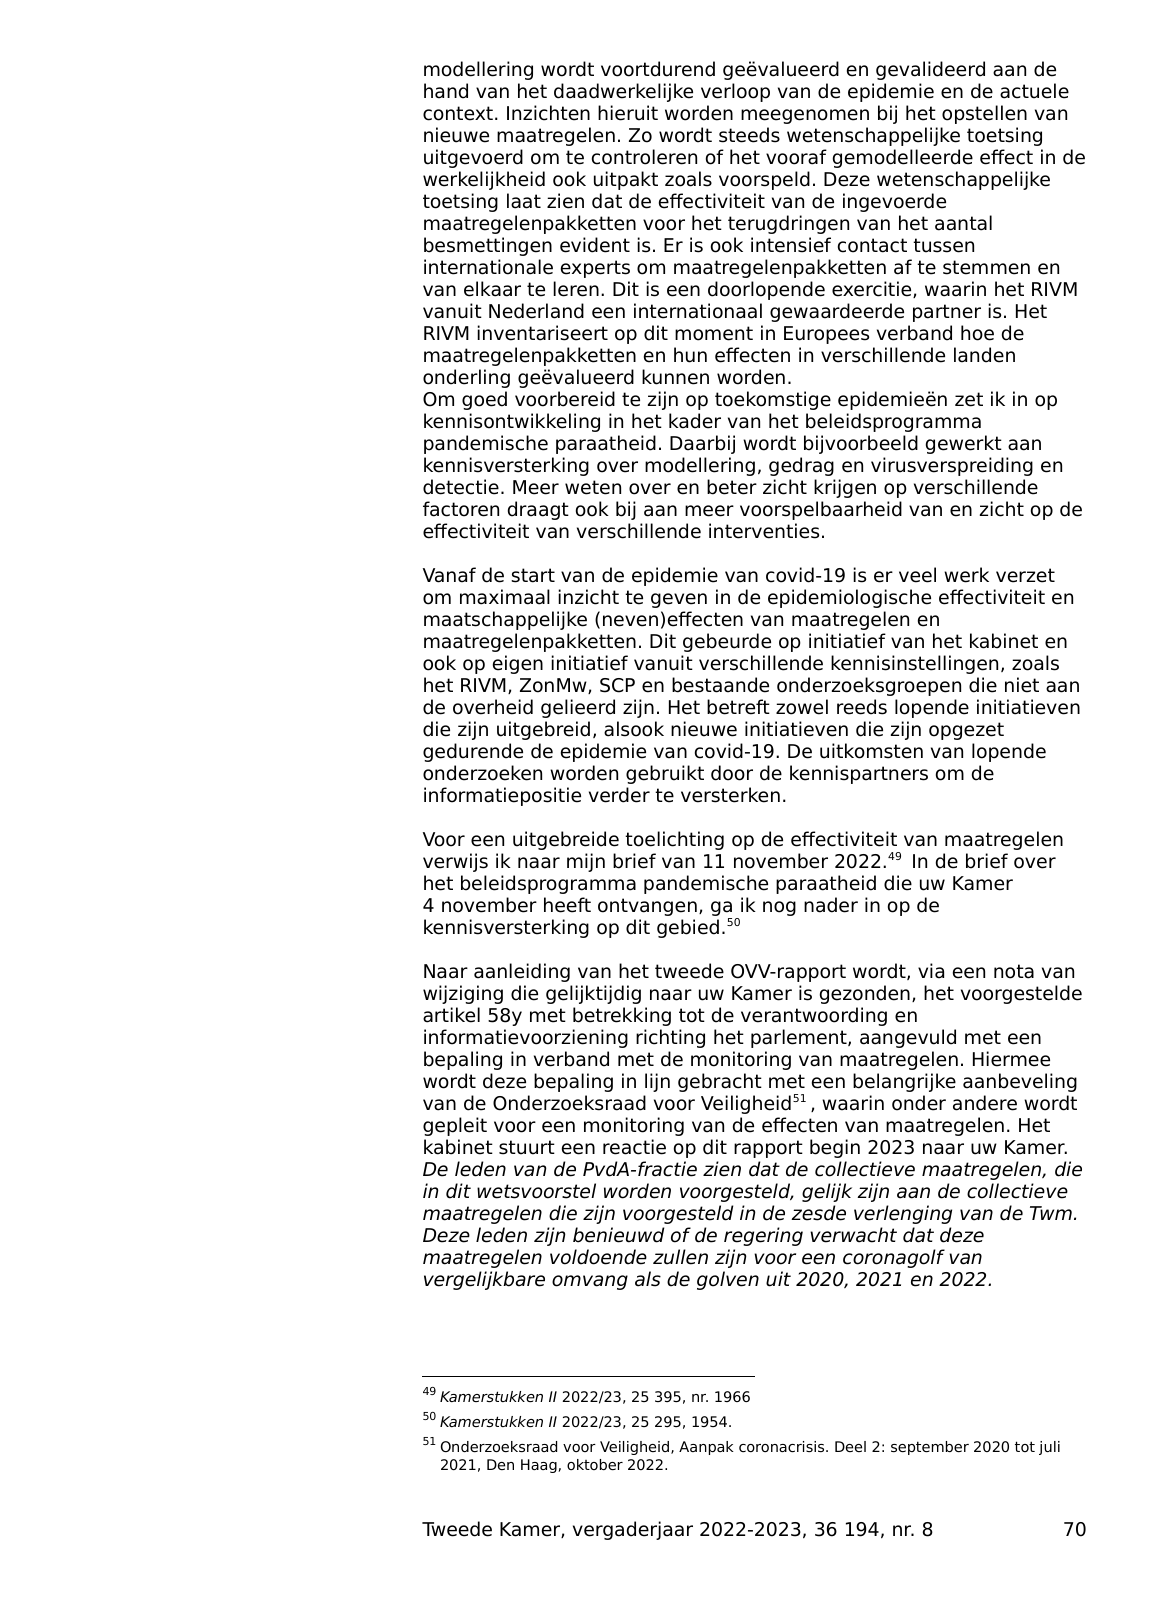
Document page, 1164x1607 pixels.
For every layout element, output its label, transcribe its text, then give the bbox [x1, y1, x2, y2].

text Kamerstukken II 2022/23, 25 295, 1954. [422, 1410, 1087, 1432]
text Om goed voorbereid te zijn op toekomstige epidemieën zet ik in op kennisontwikkeling in het kader van het beleidsprogramma pandemische paraatheid. Daarbij wordt bijvoorbeeld gewerkt aan kennisversterking over modellering, gedrag en virusverspreiding en detectie. Meer weten over en beter zicht krijgen op verschillende factoren draagt ook bij aan meer voorspelbaarheid van en zicht op de effectiviteit van verschillende interventies. [422, 389, 1087, 543]
text Naar aanleiding van het tweede OVV-rapport wordt, via een nota van wijziging die gelijktijdig naar uw Kamer is gezonden, het voorgestelde artikel 58y met betrekking tot de verantwoording en informatievoorziening richting het parlement, aangevuld met een bepaling in verband met de monitoring van maatregelen. Hiermee wordt deze bepaling in lijn gebracht met een belangrijke aanbeveling van de Onderzoeksraad voor Veiligheid, waarin onder andere wordt gepleit voor een monitoring van de effecten van maatregelen. Het kabinet stuurt een reactie op dit rapport begin 2023 naar uw Kamer. [422, 961, 1087, 1159]
text Kamerstukken II 2022/23, 25 395, nr. 1966 [422, 1385, 1087, 1407]
text Voor een uitgebreide toelichting op de effectiviteit van maatregelen verwijs ik naar mijn brief van 11 november 2022. In de brief over het beleidsprogramma pandemische paraatheid die uw Kamer 4 november heeft ontvangen, ga ik nog nader in op de kennisversterking op dit gebied. [422, 829, 1087, 939]
text Onderzoeksraad voor Veiligheid, Aanpak coronacrisis. Deel 2: september 2020 tot juli 2021, Den Haag, oktober 2022. [422, 1435, 1087, 1474]
text modellering wordt voortdurend geëvalueerd en gevalideerd aan de hand van het daadwerkelijke verloop van de epidemie en de actuele context. Inzichten hieruit worden meegenomen bij het opstellen van nieuwe maatregelen. Zo wordt steeds wetenschappelijke toetsing uitgevoerd om te controleren of het vooraf gemodelleerde effect in de werkelijkheid ook uitpakt zoals voorspeld. Deze wetenschappelijke toetsing laat zien dat de effectiviteit van de ingevoerde maatregelenpakketten voor het terugdringen van het aantal besmettingen evident is. Er is ook intensief contact tussen internationale experts om maatregelenpakketten af te stemmen en van elkaar te leren. Dit is een doorlopende exercitie, waarin het RIVM vanuit Nederland een internationaal gewaardeerde partner is. Het RIVM inventariseert op dit moment in Europees verband hoe de maatregelenpakketten en hun effecten in verschillende landen onderling geëvalueerd kunnen worden. [422, 59, 1087, 389]
text Vanaf de start van de epidemie van covid-19 is er veel werk verzet om maximaal inzicht te geven in de epidemiologische effectiviteit en maatschappelijke (neven)effecten van maatregelen en maatregelenpakketten. Dit gebeurde op initiatief van het kabinet en ook op eigen initiatief vanuit verschillende kennisinstellingen, zoals het RIVM, ZonMw, SCP en bestaande onderzoeksgroepen die niet aan de overheid gelieerd zijn. Het betreft zowel reeds lopende initiatieven die zijn uitgebreid, alsook nieuwe initiatieven die zijn opgezet gedurende de epidemie van covid-19. De uitkomsten van lopende onderzoeken worden gebruikt door de kennispartners om de informatiepositie verder te versterken. [422, 565, 1087, 807]
text De leden van de PvdA-fractie zien dat de collectieve maatregelen, die in dit wetsvoorstel worden voorgesteld, gelijk zijn aan de collectieve maatregelen die zijn voorgesteld in de zesde verlenging van de Twm. Deze leden zijn benieuwd of de regering verwacht dat deze maatregelen voldoende zullen zijn voor een coronagolf van vergelijkbare omvang als de golven uit 2020, 2021 en 2022. [422, 1159, 1087, 1291]
